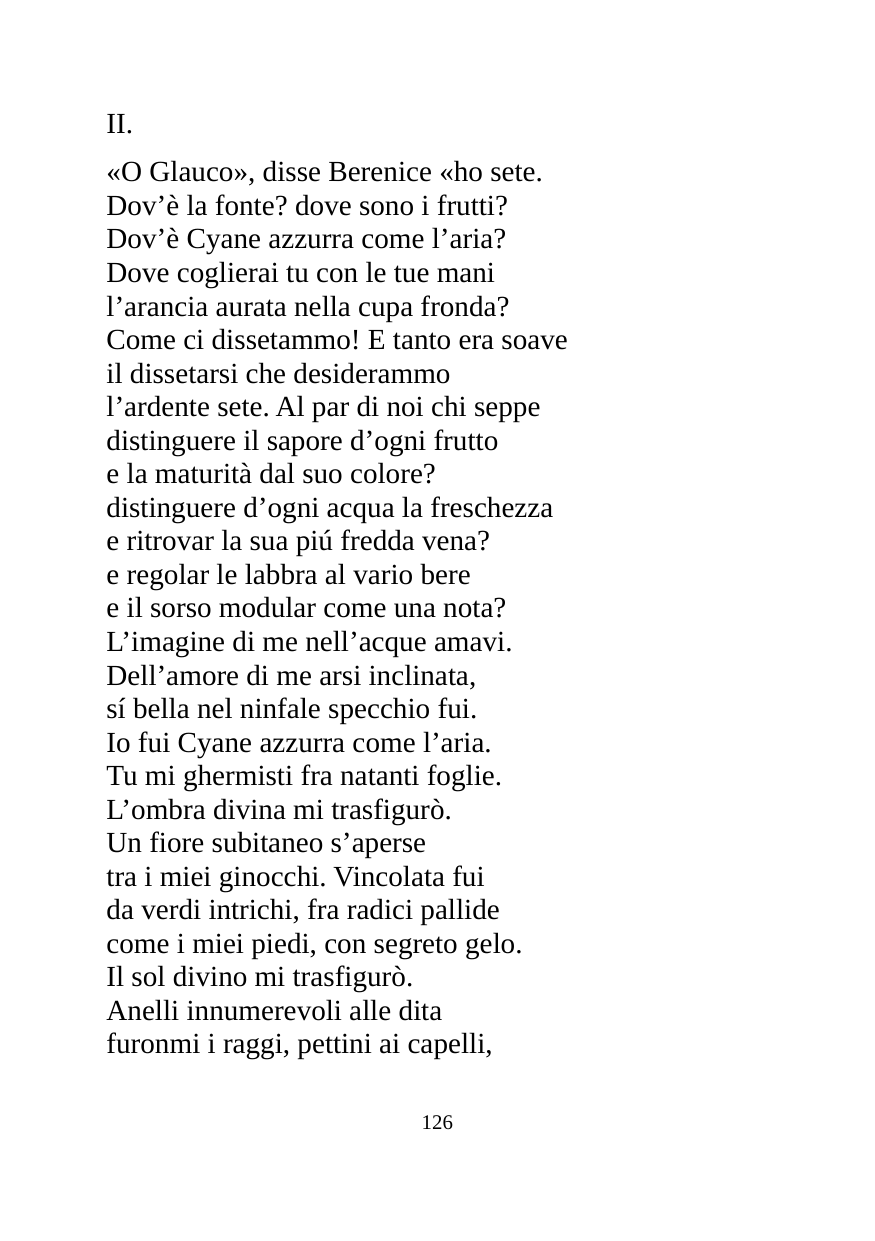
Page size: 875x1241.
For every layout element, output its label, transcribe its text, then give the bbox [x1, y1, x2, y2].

text Tu mi ghermisti fra natanti foglie. [106, 758, 768, 792]
text Anelli innumerevoli alle dita [106, 993, 768, 1027]
text e la maturità dal suo colore? [106, 456, 768, 490]
subtitle II. [106, 106, 768, 140]
text da verdi intrichi, fra radici pallide [106, 892, 768, 926]
text L’imagine di me nell’acque amavi. [106, 624, 768, 658]
text distinguere d’ogni acqua la freschezza [106, 490, 768, 523]
text Dov’è Cyane azzurra come l’aria? [106, 222, 768, 255]
text sí bella nel ninfale specchio fui. [106, 691, 768, 725]
text come i miei piedi, con segreto gelo. [106, 926, 768, 959]
text furonmi i raggi, pettini ai capelli, [106, 1027, 768, 1060]
text Dell’amore di me arsi inclinata, [106, 658, 768, 691]
text «O Glauco», disse Berenice «ho sete. [106, 154, 768, 188]
text e regolar le labbra al vario bere [106, 557, 768, 591]
text Il sol divino mi trasfigurò. [106, 959, 768, 993]
text distinguere il sapore d’ogni frutto [106, 423, 768, 456]
text Dove coglierai tu con le tue mani [106, 255, 768, 289]
text l’arancia aurata nella cupa fronda? [106, 289, 768, 322]
text L’ombra divina mi trasfigurò. [106, 792, 768, 825]
text Come ci dissetammo! E tanto era soave [106, 322, 768, 356]
text tra i miei ginocchi. Vincolata fui [106, 859, 768, 892]
text e ritrovar la sua piú fredda vena? [106, 523, 768, 557]
text l’ardente sete. Al par di noi chi seppe [106, 389, 768, 423]
text Dov’è la fonte? dove sono i frutti? [106, 188, 768, 222]
text il dissetarsi che desiderammo [106, 356, 768, 389]
text e il sorso modular come una nota? [106, 591, 768, 624]
text Un fiore subitaneo s’aperse [106, 825, 768, 859]
text Io fui Cyane azzurra come l’aria. [106, 725, 768, 758]
